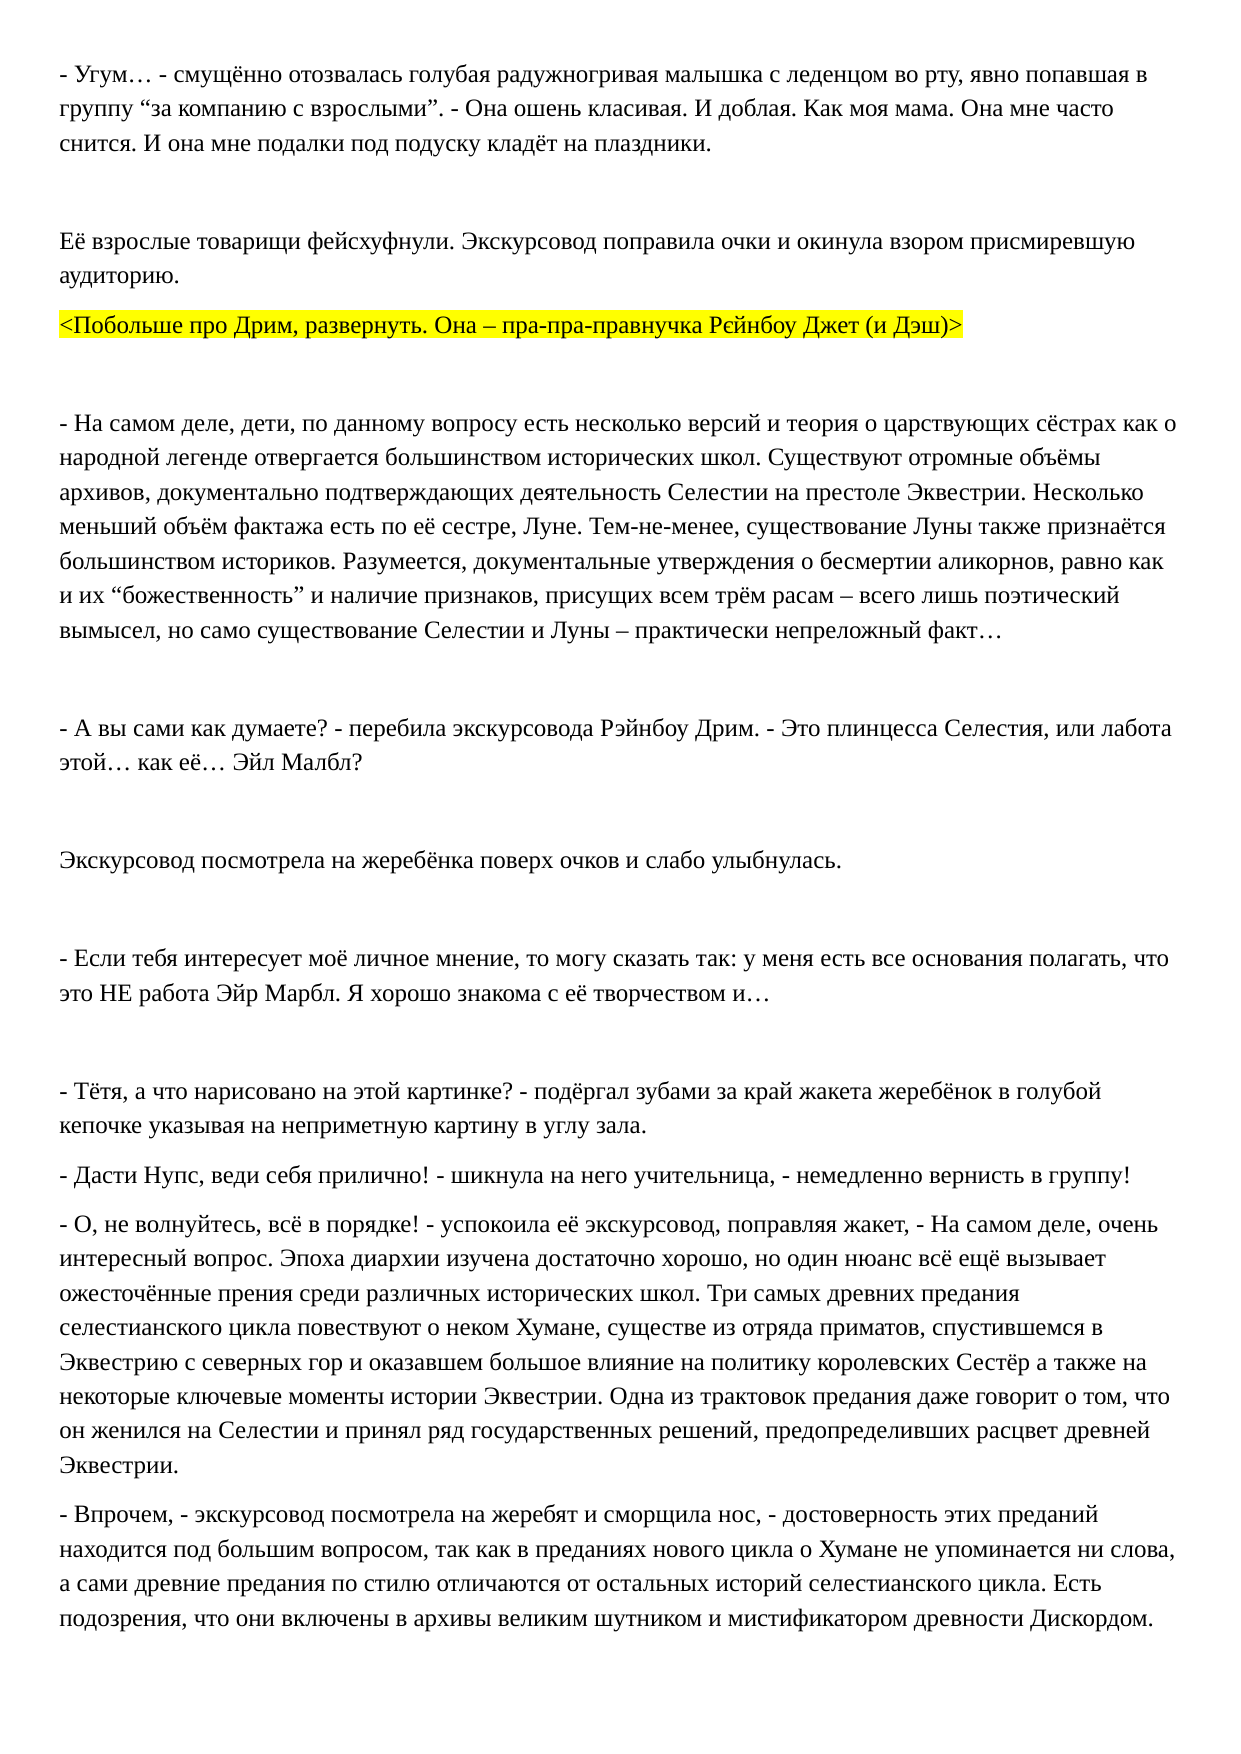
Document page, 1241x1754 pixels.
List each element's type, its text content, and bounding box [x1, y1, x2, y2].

text - А вы сами как думаете? - перебила экскурсовода Рэйнбоу Дрим. - Это плинцесса Селестия, или лабота этой… как её… Эйл Малбл? [59, 713, 1181, 776]
text - О, не волнуйтесь, всё в порядке! - успокоила её экскурсовод, поправляя жакет, - На самом деле, очень интересный вопрос. Эпоха диархии изучена достаточно хорошо, но один нюанс всё ещё вызывает ожесточённые прения среди различных исторических школ. Три самых древних предания селестианского цикла повествуют о неком Хумане, существе из отряда приматов, спустившемся в Эквестрию с северных гор и оказавшем большое влияние на политику королевских Сестёр а также на некоторые ключевые моменты истории Эквестрии. Одна из трактовок предания даже говорит о том, что он женился на Селестии и принял ряд государственных решений, предопределивших расцвет древней Эквестрии. [59, 1209, 1181, 1479]
text - Дасти Нупс, веди себя прилично! - шикнула на него учительница, - немедленно вернисть в группу! [59, 1160, 1181, 1188]
text - Угум… - смущённо отозвалась голубая радужногривая малышка с леденцом во рту, явно попавшая в группу “за компанию с взрослыми”. - Она ошень класивая. И доблая. Как моя мама. Она мне часто снится. И она мне подалки под подуску кладёт на плаздники. [59, 59, 1181, 157]
text - На самом деле, дети, по данному вопросу есть несколько версий и теория о царствующих сёстрах как о народной легенде отвергается большинством исторических школ. Существуют отромные объёмы архивов, документально подтверждающих деятельность Селестии на престоле Эквестрии. Несколько меньший объём фактажа есть по её сестре, Луне. Тем-не-менее, существование Луны также признаётся большинством историков. Разумеется, документальные утверждения о бесмертии аликорнов, равно как и их “божественность” и наличие признаков, присущих всем трём расам – всего лишь поэтический вымысел, но само существование Селестии и Луны – практически непреложный факт… [59, 408, 1181, 643]
text - Если тебя интересует моё личное мнение, то могу сказать так: у меня есть все основания полагать, что это НЕ работа Эйр Марбл. Я хорошо знакома с её творчеством и… [59, 943, 1181, 1007]
text Её взрослые товарищи фейсхуфнули. Экскурсовод поправила очки и окинула взором присмиревшую аудиторию. [59, 226, 1181, 289]
text Экскурсовод посмотрела на жеребёнка поверх очков и слабо улыбнулась. [59, 845, 1181, 874]
text - Тётя, а что нарисовано на этой картинке? - подёргал зубами за край жакета жеребёнок в голубой кепочке указывая на неприметную картину в углу зала. [59, 1076, 1181, 1139]
text <Побольше про Дрим, развернуть. Она – пра-пра-правнучка Рєйнбоу Джет (и Дэш)> [59, 310, 1181, 338]
text - Впрочем, - экскурсовод посмотрела на жеребят и сморщила нос, - достоверность этих преданий находится под большим вопросом, так как в преданиях нового цикла о Хумане не упоминается ни слова, а сами древние предания по стилю отличаются от остальных историй селестианского цикла. Есть подозрения, что они включены в архивы великим шутником и мистификатором древности Дискордом. [59, 1499, 1181, 1631]
